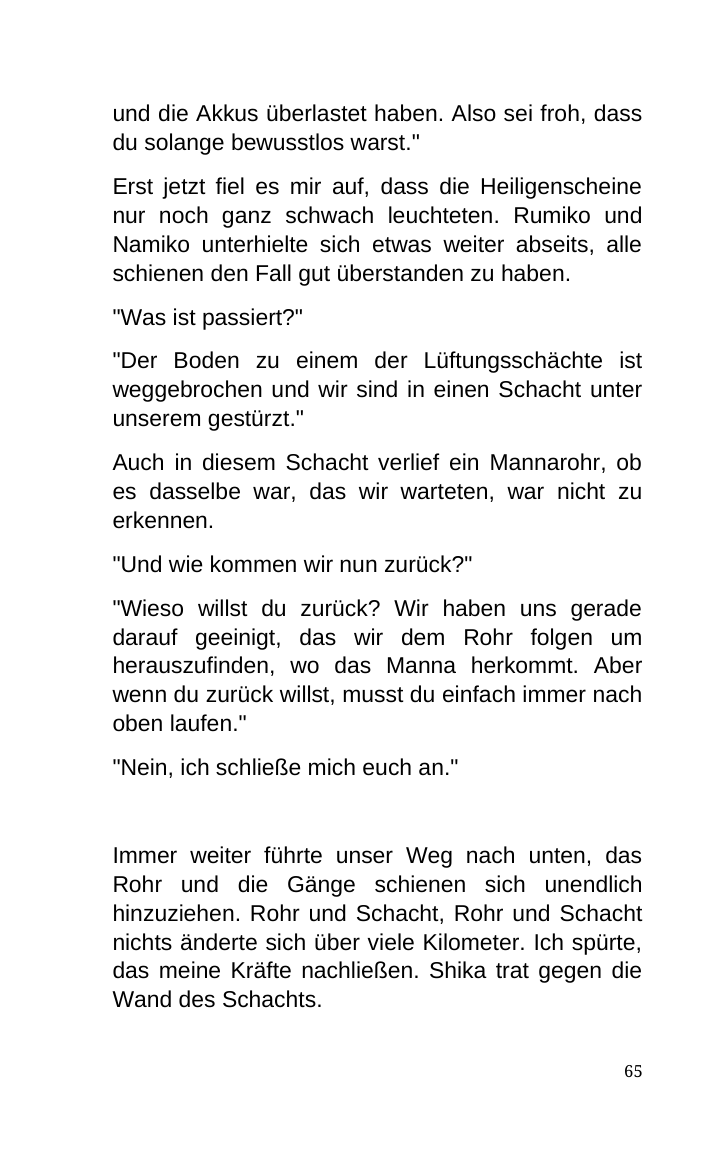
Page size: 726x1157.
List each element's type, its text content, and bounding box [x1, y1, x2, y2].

text "Und wie kommen wir nun zurück?" [112, 551, 642, 577]
text "Nein, ich schließe mich euch an." [112, 754, 642, 781]
text "Was ist passiert?" [112, 304, 642, 330]
text und die Akkus überlastet haben. Also sei froh, dass du solange bewusstlos warst." [112, 100, 642, 156]
text Auch in diesem Schacht verlief ein Mannarohr, ob es dasselbe war, das wir warteten, war nicht zu erkennen. [112, 449, 642, 533]
text Erst jetzt fiel es mir auf, dass die Heiligenscheine nur noch ganz schwach leuchteten. Rumiko und Namiko unterhielte sich etwas weiter abseits, alle schienen den Fall gut überstanden zu haben. [112, 173, 642, 286]
text Immer weiter führte unser Weg nach unten, das Rohr und die Gänge schienen sich unendlich hinzuziehen. Rohr und Schacht, Rohr und Schacht nichts änderte sich über viele Kilometer. Ich spürte, das meine Kräfte nachließen. Shika trat gegen die Wand des Schachts. [112, 842, 642, 1013]
text "Der Boden zu einem der Lüftungsschächte ist weggebrochen und wir sind in einen Schacht unter unserem gestürzt." [112, 347, 642, 432]
text "Wieso willst du zurück? Wir haben uns gerade darauf geeinigt, das wir dem Rohr folgen um herauszufinden, wo das Manna herkommt. Aber wenn du zurück willst, musst du einfach immer nach oben laufen." [112, 594, 642, 737]
